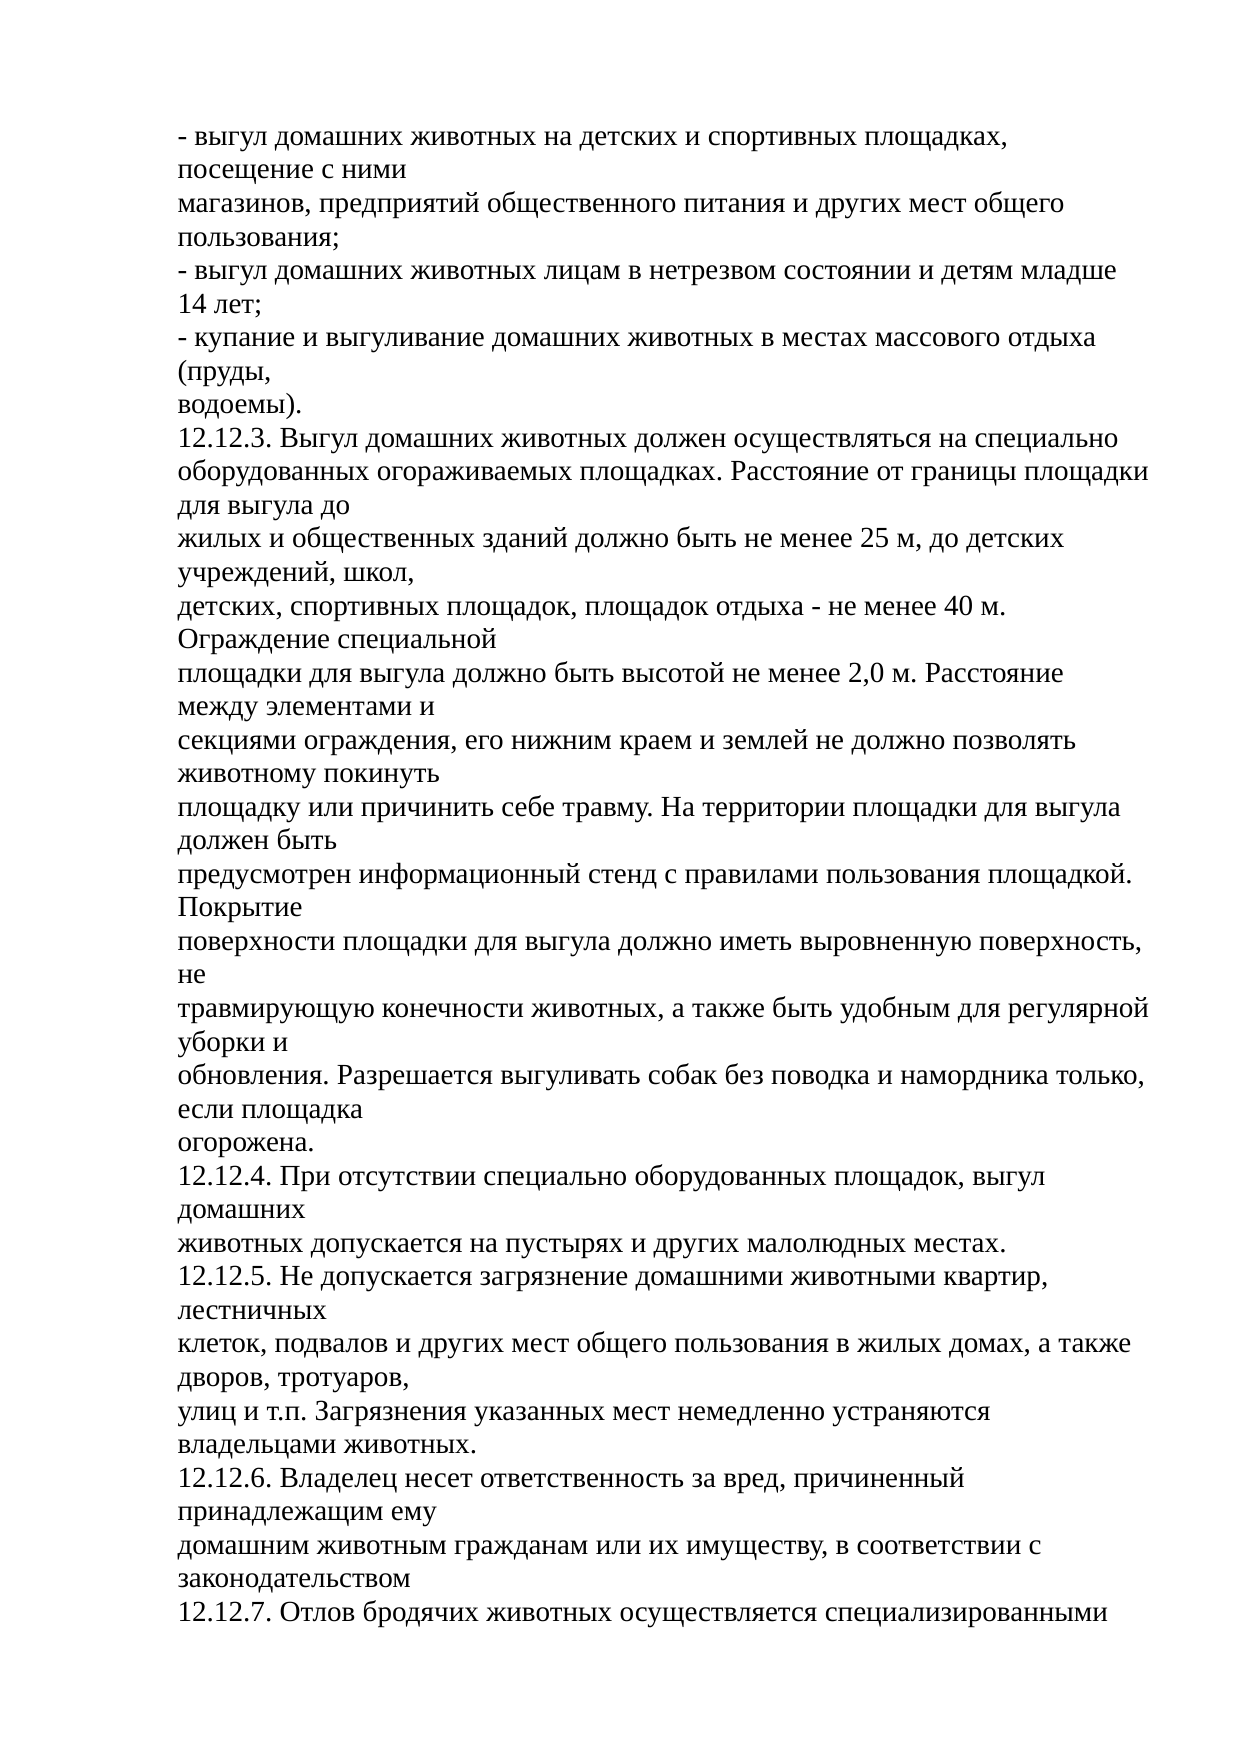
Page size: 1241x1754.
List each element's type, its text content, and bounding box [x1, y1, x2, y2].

text - выгул домашних животных на детских и спортивных площадках, посещение с ними [177, 118, 1152, 185]
text предусмотрен информационный стенд с правилами пользования площадкой. Покрытие [177, 856, 1152, 923]
text - выгул домашних животных лицам в нетрезвом состоянии и детям младше 14 лет; [177, 252, 1152, 319]
text огорожена. [177, 1124, 1152, 1158]
text животных допускается на пустырях и других малолюдных местах. [177, 1225, 1152, 1258]
text магазинов, предприятий общественного питания и других мест общего пользования; [177, 185, 1152, 252]
text оборудованных огораживаемых площадках. Расстояние от границы площадки для выгула до [177, 453, 1152, 521]
text домашним животным гражданам или их имуществу, в соответствии с законодательством [177, 1527, 1152, 1594]
text 12.12.5. Не допускается загрязнение домашними животными квартир, лестничных [177, 1258, 1152, 1326]
text обновления. Разрешается выгуливать собак без поводка и намордника только, если площадка [177, 1057, 1152, 1124]
text детских, спортивных площадок, площадок отдыха - не менее 40 м. Ограждение специальной [177, 588, 1152, 655]
text поверхности площадки для выгула должно иметь выровненную поверхность, не [177, 923, 1152, 990]
text травмирующую конечности животных, а также быть удобным для регулярной уборки и [177, 990, 1152, 1057]
text секциями ограждения, его нижним краем и землей не должно позволять животному покинуть [177, 722, 1152, 789]
text улиц и т.п. Загрязнения указанных мест немедленно устраняются владельцами животных. [177, 1393, 1152, 1460]
text клеток, подвалов и других мест общего пользования в жилых домах, а также дворов, тротуаров, [177, 1326, 1152, 1393]
text площадки для выгула должно быть высотой не менее 2,0 м. Расстояние между элементами и [177, 655, 1152, 722]
text 12.12.7. Отлов бродячих животных осуществляется специализированными [177, 1594, 1152, 1627]
text - купание и выгуливание домашних животных в местах массового отдыха (пруды, [177, 319, 1152, 386]
text 12.12.6. Владелец несет ответственность за вред, причиненный принадлежащим ему [177, 1460, 1152, 1527]
text жилых и общественных зданий должно быть не менее 25 м, до детских учреждений, школ, [177, 521, 1152, 588]
text площадку или причинить себе травму. На территории площадки для выгула должен быть [177, 789, 1152, 856]
text 12.12.4. При отсутствии специально оборудованных площадок, выгул домашних [177, 1158, 1152, 1225]
text 12.12.3. Выгул домашних животных должен осуществляться на специально [177, 420, 1152, 453]
text водоемы). [177, 386, 1152, 420]
